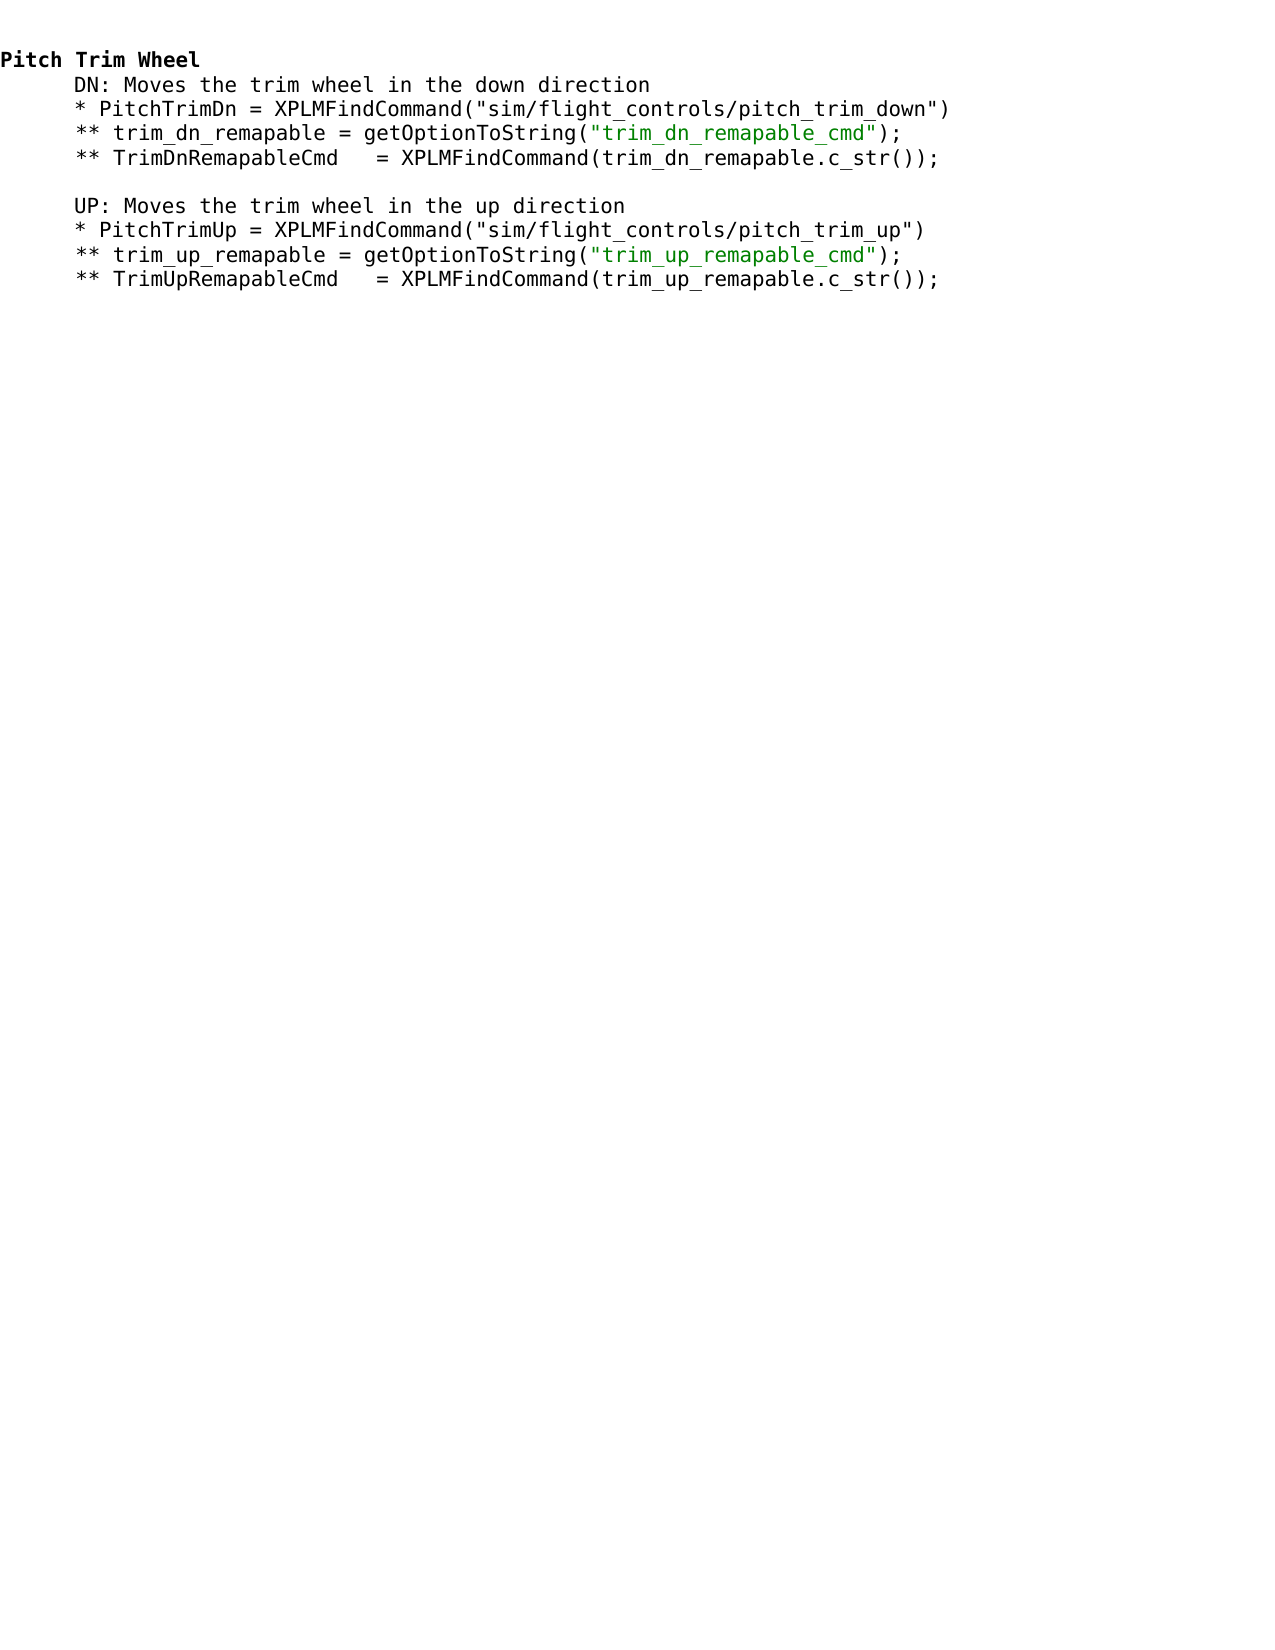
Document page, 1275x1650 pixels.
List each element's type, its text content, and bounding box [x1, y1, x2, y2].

text ** trim_up_remapable = getOptionToString("trim_up_remapable_cmd"); [0, 243, 1275, 267]
text ** trim_dn_remapable = getOptionToString("trim_dn_remapable_cmd"); [0, 121, 1275, 146]
text ** TrimUpRemapableCmd = XPLMFindCommand(trim_up_remapable.c_str()); [0, 267, 1275, 291]
text DN: Moves the trim wheel in the down direction [0, 73, 1275, 97]
text * PitchTrimDn = XPLMFindCommand("sim/flight_controls/pitch_trim_down") [0, 97, 1275, 121]
text UP: Moves the trim wheel in the up direction [0, 194, 1275, 218]
text ** TrimDnRemapableCmd = XPLMFindCommand(trim_dn_remapable.c_str()); [0, 146, 1275, 170]
text * PitchTrimUp = XPLMFindCommand("sim/flight_controls/pitch_trim_up") [0, 218, 1275, 243]
text Pitch Trim Wheel [0, 48, 1275, 73]
